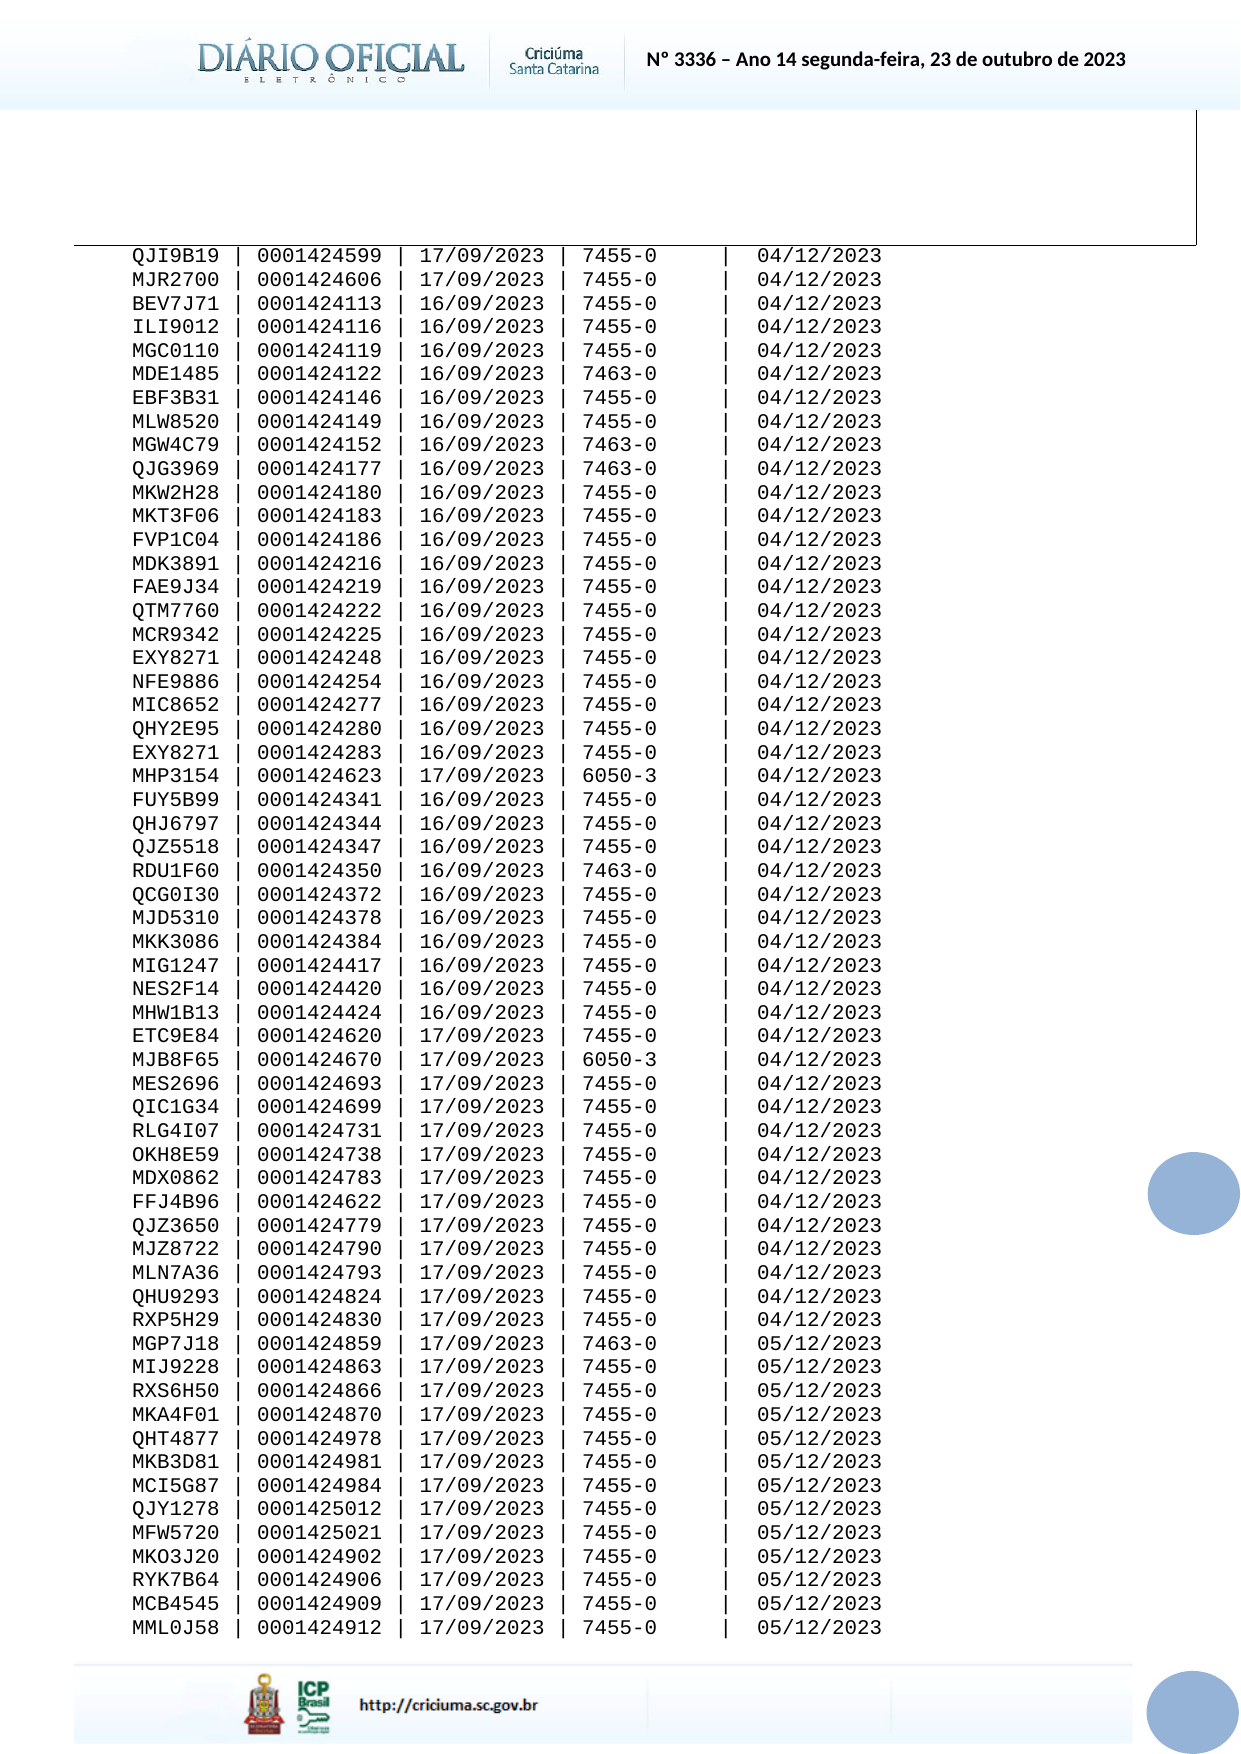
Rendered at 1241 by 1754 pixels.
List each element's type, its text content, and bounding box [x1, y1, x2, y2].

text QCG0I30 | 0001424372 | 16/09/2023 | 7455-0 | 04/12/2023 [44, 884, 1196, 907]
text MHW1B13 | 0001424424 | 16/09/2023 | 7455-0 | 04/12/2023 [44, 1002, 1196, 1026]
text MLN7A36 | 0001424793 | 17/09/2023 | 7455-0 | 04/12/2023 [44, 1262, 1196, 1286]
text MJD5310 | 0001424378 | 16/09/2023 | 7455-0 | 04/12/2023 [44, 907, 1196, 931]
text MJB8F65 | 0001424670 | 17/09/2023 | 6050-3 | 04/12/2023 [44, 1049, 1196, 1073]
text OKH8E59 | 0001424738 | 17/09/2023 | 7455-0 | 04/12/2023 [44, 1144, 1196, 1167]
text FVP1C04 | 0001424186 | 16/09/2023 | 7455-0 | 04/12/2023 [44, 529, 1196, 553]
text FUY5B99 | 0001424341 | 16/09/2023 | 7455-0 | 04/12/2023 [44, 789, 1196, 813]
text ETC9E84 | 0001424620 | 17/09/2023 | 7455-0 | 04/12/2023 [44, 1026, 1196, 1049]
text MDE1485 | 0001424122 | 16/09/2023 | 7463-0 | 04/12/2023 [44, 363, 1196, 387]
text QJZ3650 | 0001424779 | 17/09/2023 | 7455-0 | 04/12/2023 [44, 1215, 1196, 1238]
text QTM7760 | 0001424222 | 16/09/2023 | 7455-0 | 04/12/2023 [44, 600, 1196, 623]
text QHJ6797 | 0001424344 | 16/09/2023 | 7455-0 | 04/12/2023 [44, 813, 1196, 836]
text FFJ4B96 | 0001424622 | 17/09/2023 | 7455-0 | 04/12/2023 [44, 1191, 1153, 1215]
text MJZ8722 | 0001424790 | 17/09/2023 | 7455-0 | 04/12/2023 [44, 1238, 1196, 1262]
text QJG3969 | 0001424177 | 16/09/2023 | 7463-0 | 04/12/2023 [44, 458, 1196, 482]
text MGC0110 | 0001424119 | 16/09/2023 | 7455-0 | 04/12/2023 [44, 340, 1196, 363]
text MLW8520 | 0001424149 | 16/09/2023 | 7455-0 | 04/12/2023 [44, 411, 1196, 434]
text MKO3J20 | 0001424902 | 17/09/2023 | 7455-0 | 05/12/2023 [44, 1546, 1196, 1569]
text MCI5G87 | 0001424984 | 17/09/2023 | 7455-0 | 05/12/2023 [44, 1475, 1196, 1498]
text RYK7B64 | 0001424906 | 17/09/2023 | 7455-0 | 05/12/2023 [44, 1569, 1196, 1593]
text NES2F14 | 0001424420 | 16/09/2023 | 7455-0 | 04/12/2023 [44, 978, 1196, 1002]
text MES2696 | 0001424693 | 17/09/2023 | 7455-0 | 04/12/2023 [44, 1073, 1196, 1096]
text MIG1247 | 0001424417 | 16/09/2023 | 7455-0 | 04/12/2023 [44, 954, 1196, 978]
text EXY8271 | 0001424283 | 16/09/2023 | 7455-0 | 04/12/2023 [44, 742, 1196, 765]
text QHT4877 | 0001424978 | 17/09/2023 | 7455-0 | 05/12/2023 [44, 1427, 1196, 1451]
text RDU1F60 | 0001424350 | 16/09/2023 | 7463-0 | 04/12/2023 [44, 860, 1196, 884]
text MIJ9228 | 0001424863 | 17/09/2023 | 7455-0 | 05/12/2023 [44, 1357, 1196, 1380]
text RXS6H50 | 0001424866 | 17/09/2023 | 7455-0 | 05/12/2023 [44, 1380, 1196, 1404]
text MKT3F06 | 0001424183 | 16/09/2023 | 7455-0 | 04/12/2023 [44, 505, 1196, 529]
text RXP5H29 | 0001424830 | 17/09/2023 | 7455-0 | 04/12/2023 [44, 1309, 1196, 1333]
text MCR9342 | 0001424225 | 16/09/2023 | 7455-0 | 04/12/2023 [44, 623, 1196, 647]
text MML0J58 | 0001424912 | 17/09/2023 | 7455-0 | 05/12/2023 [44, 1617, 1196, 1640]
text MDX0862 | 0001424783 | 17/09/2023 | 7455-0 | 04/12/2023 [44, 1167, 1157, 1191]
text MCB4545 | 0001424909 | 17/09/2023 | 7455-0 | 05/12/2023 [44, 1593, 1196, 1617]
text MKB3D81 | 0001424981 | 17/09/2023 | 7455-0 | 05/12/2023 [44, 1451, 1196, 1475]
text QJZ5518 | 0001424347 | 16/09/2023 | 7455-0 | 04/12/2023 [44, 836, 1196, 860]
text BEV7J71 | 0001424113 | 16/09/2023 | 7455-0 | 04/12/2023 [44, 292, 1196, 316]
text MJR2700 | 0001424606 | 17/09/2023 | 7455-0 | 04/12/2023 [44, 269, 1196, 292]
text QHY2E95 | 0001424280 | 16/09/2023 | 7455-0 | 04/12/2023 [44, 718, 1196, 742]
text FAE9J34 | 0001424219 | 16/09/2023 | 7455-0 | 04/12/2023 [44, 576, 1196, 600]
text MGP7J18 | 0001424859 | 17/09/2023 | 7463-0 | 05/12/2023 [44, 1333, 1196, 1357]
text EXY8271 | 0001424248 | 16/09/2023 | 7455-0 | 04/12/2023 [44, 647, 1196, 671]
text QHU9293 | 0001424824 | 17/09/2023 | 7455-0 | 04/12/2023 [44, 1286, 1196, 1309]
text QJY1278 | 0001425012 | 17/09/2023 | 7455-0 | 05/12/2023 [44, 1498, 1196, 1522]
text QIC1G34 | 0001424699 | 17/09/2023 | 7455-0 | 04/12/2023 [44, 1096, 1196, 1120]
text MHP3154 | 0001424623 | 17/09/2023 | 6050-3 | 04/12/2023 [44, 765, 1196, 789]
text NFE9886 | 0001424254 | 16/09/2023 | 7455-0 | 04/12/2023 [44, 671, 1196, 694]
text MDK3891 | 0001424216 | 16/09/2023 | 7455-0 | 04/12/2023 [44, 553, 1196, 576]
text ILI9012 | 0001424116 | 16/09/2023 | 7455-0 | 04/12/2023 [44, 316, 1196, 340]
text EBF3B31 | 0001424146 | 16/09/2023 | 7455-0 | 04/12/2023 [44, 387, 1196, 411]
text QJI9B19 | 0001424599 | 17/09/2023 | 7455-0 | 04/12/2023 [44, 245, 1196, 269]
text RLG4I07 | 0001424731 | 17/09/2023 | 7455-0 | 04/12/2023 [44, 1120, 1196, 1144]
text MIC8652 | 0001424277 | 16/09/2023 | 7455-0 | 04/12/2023 [44, 694, 1196, 718]
text MKK3086 | 0001424384 | 16/09/2023 | 7455-0 | 04/12/2023 [44, 931, 1196, 954]
text MKA4F01 | 0001424870 | 17/09/2023 | 7455-0 | 05/12/2023 [44, 1404, 1196, 1427]
text MGW4C79 | 0001424152 | 16/09/2023 | 7463-0 | 04/12/2023 [44, 434, 1196, 458]
text MFW5720 | 0001425021 | 17/09/2023 | 7455-0 | 05/12/2023 [44, 1522, 1196, 1546]
text MKW2H28 | 0001424180 | 16/09/2023 | 7455-0 | 04/12/2023 [44, 482, 1196, 505]
